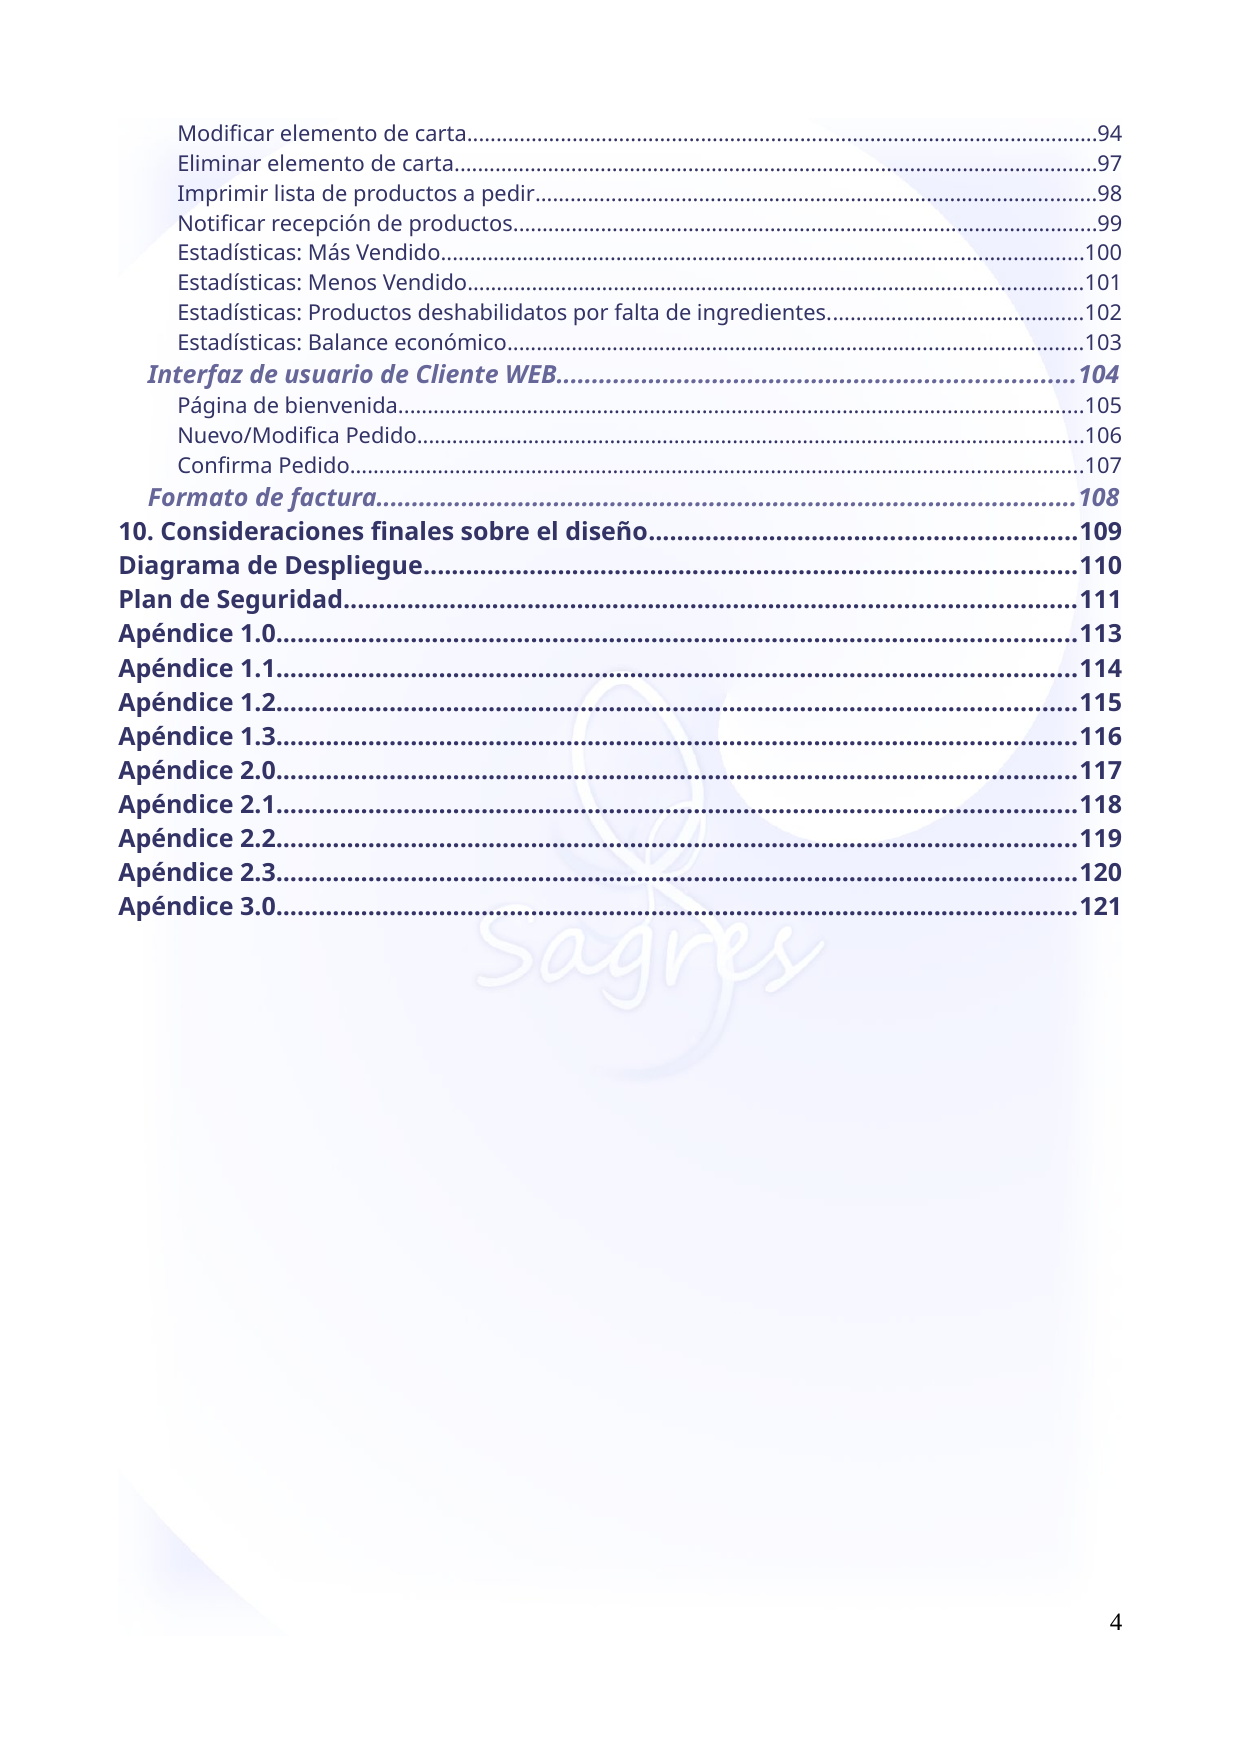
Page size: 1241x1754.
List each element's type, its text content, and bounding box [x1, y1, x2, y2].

text Estadísticas: Balance económico 103 [177, 327, 1122, 356]
text Estadísticas: Más Vendido 100 [177, 237, 1122, 267]
text Apéndice 3.0 121 [118, 889, 1122, 923]
text Apéndice 1.0 113 [118, 616, 1122, 650]
text Página de bienvenida. 105 [177, 391, 1122, 420]
text Interfaz de usuario de Cliente WEB 104 [148, 356, 1122, 391]
text Apéndice 2.2 119 [118, 821, 1122, 854]
picture [118, 118, 177, 514]
text Plan de Seguridad 111 [118, 582, 1122, 616]
text Confirma Pedido 107 [177, 450, 1122, 480]
text Imprimir lista de productos a pedir 98 [177, 178, 1122, 207]
text Notificar recepción de productos 99 [177, 207, 1122, 237]
text Modificar elemento de carta 94 [177, 118, 1122, 148]
text Apéndice 2.3 120 [118, 854, 1122, 889]
text Apéndice 1.1 114 [118, 650, 1122, 684]
text Estadísticas: Menos Vendido 101 [177, 267, 1122, 297]
picture [118, 923, 1122, 1636]
text Apéndice 2.0 117 [118, 752, 1122, 786]
text Eliminar elemento de carta 97 [177, 148, 1122, 178]
text Apéndice 2.1 118 [118, 786, 1122, 821]
text Diagrama de Despliegue 110 [118, 548, 1122, 582]
text Apéndice 1.3 116 [118, 718, 1122, 752]
text Estadísticas: Productos deshabilidatos por falta de ingredientes. 102 [177, 297, 1122, 327]
text Formato de factura 108 [148, 480, 1122, 514]
text Apéndice 1.2 115 [118, 684, 1122, 718]
text Nuevo/Modifica Pedido 106 [177, 420, 1122, 450]
text 10. Consideraciones finales sobre el diseño 109 [118, 514, 1122, 548]
